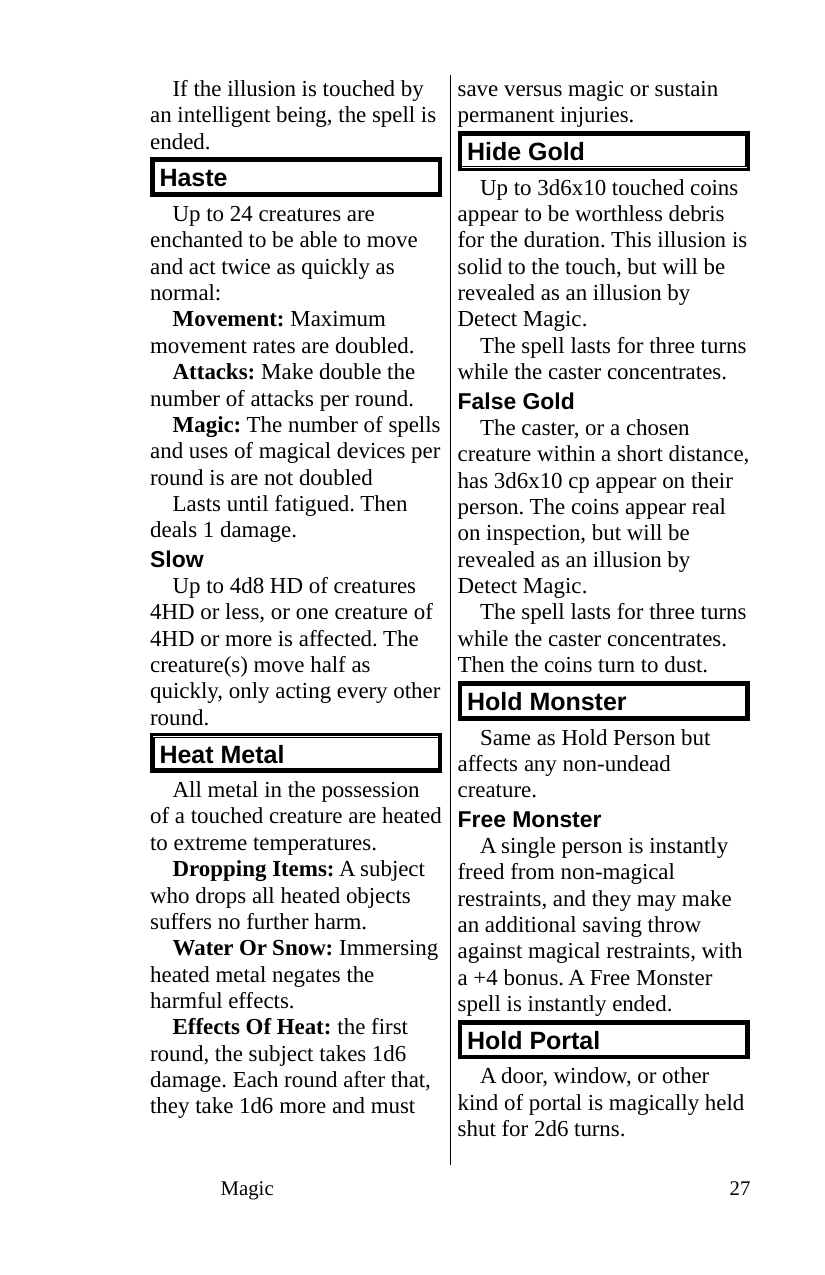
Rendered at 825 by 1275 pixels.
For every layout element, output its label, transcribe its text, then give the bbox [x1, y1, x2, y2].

text A door, window, or other kind of portal is magically held shut for 2d6 turns. [457, 1062, 750, 1142]
text If the illusion is touched by an intelligent being, the spell is ended. [150, 75, 442, 154]
text All metal in the possession of a touched creature are heated to extreme temperatures. [150, 776, 442, 855]
text Dropping items: A subject who drops all heated objects suffers no further harm. [150, 855, 442, 934]
text Movement: Maximum movement rates are doubled. [150, 306, 442, 358]
subtitle False Gold [457, 388, 750, 414]
text Water or snow: Immersing heated metal negates the harmful effects. [150, 934, 442, 1013]
text A single person is instantly freed from non-magical restraints, and they may make an additional saving throw against magical restraints, with a +4 bonus. A Free Monster spell is instantly ended. [457, 832, 750, 1016]
subtitle Slow [150, 546, 442, 572]
text Same as Hold Person but affects any non-undead creature. [457, 723, 750, 803]
text The spell lasts for three turns while the caster concentrates. [457, 332, 750, 384]
text Effects of Heat: the first round, the subject takes 1d6 damage. Each round after that, they take 1d6 more and must [150, 1013, 442, 1119]
text Up to 24 creatures are enchanted to be able to move and act twice as quickly as normal: [150, 200, 442, 306]
text Up to 4d8 HD of creatures 4HD or less, or one creature of 4HD or more is affected. The creature(s) move half as quickly, only acting every other round. [150, 572, 442, 730]
text Magic: The number of spells and uses of magical devices per round is are not doubled [150, 411, 442, 490]
text The spell lasts for three turns while the caster concentrates. Then the coins turn to dust. [457, 598, 750, 677]
text Attacks: Make double the number of attacks per round. [150, 358, 442, 411]
subtitle Hide Gold [462, 136, 745, 166]
text save versus magic or sustain permanent injuries. [457, 75, 750, 128]
text The caster, or a chosen creature within a short distance, has 3d6x10 cp appear on their person. The coins appear real on inspection, but will be revealed as an illusion by Detect Magic. [457, 414, 750, 598]
subtitle Hold Portal [462, 1025, 745, 1055]
subtitle Haste [155, 162, 438, 192]
text Lasts until fatigued. Then deals 1 damage. [150, 490, 442, 543]
subtitle Free Monster [457, 806, 750, 832]
subtitle Heat Metal [155, 738, 438, 768]
text Up to 3d6x10 touched coins appear to be worthless debris for the duration. This illusion is solid to the touch, but will be revealed as an illusion by Detect Magic. [457, 174, 750, 332]
subtitle Hold Monster [462, 686, 745, 716]
